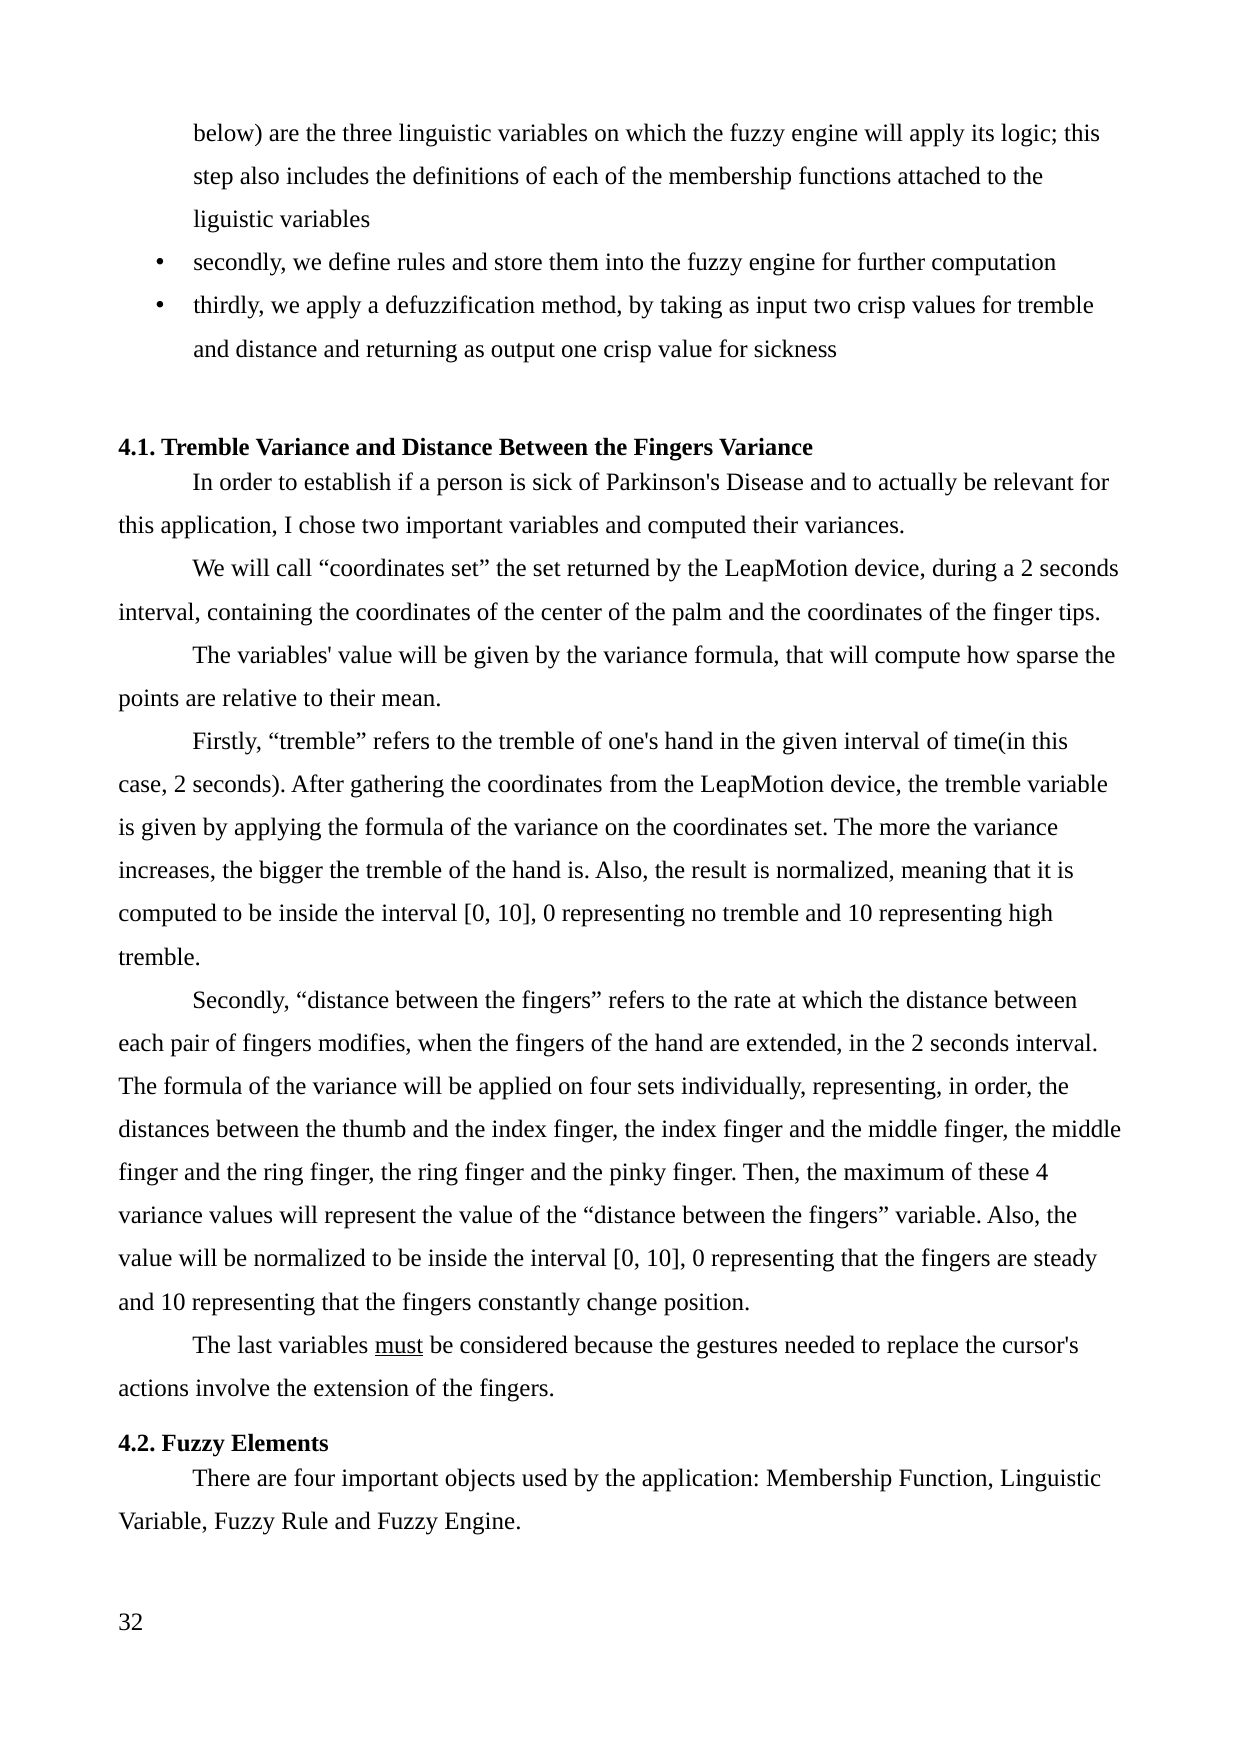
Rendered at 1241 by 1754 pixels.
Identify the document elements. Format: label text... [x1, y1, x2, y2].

list thirdly, we apply a defuzzification method, by taking as input two crisp values for tremble and distance and returning as output one crisp value for sickness [156, 291, 1122, 362]
text Secondly, “distance between the fingers” refers to the rate at which the distance between each pair of fingers modifies, when the fingers of the hand are extended, in the 2 seconds interval. The formula of the variance will be applied on four sets individually, representing, in order, the distances between the thumb and the index finger, the index finger and the middle finger, the middle finger and the ring finger, the ring finger and the pinky finger. Then, the maximum of these 4 variance values will represent the value of the “distance between the fingers” variable. Also, the value will be normalized to be inside the interval [0, 10], 0 representing that the fingers are steady and 10 representing that the fingers constantly change position. [118, 985, 1122, 1315]
text There are four important objects used by the application: Membership Function, Linguistic Variable, Fuzzy Rule and Fuzzy Engine. [118, 1463, 1122, 1535]
list below) are the three linguistic variables on which the fuzzy engine will apply its logic; this step also includes the definitions of each of the membership functions attached to the liguistic variables [156, 118, 1122, 233]
text We will call “coordinates set” the set returned by the LeapMotion device, during a 2 seconds interval, containing the coordinates of the center of the palm and the coordinates of the finger tips. [118, 553, 1122, 625]
text Firstly, “tremble” refers to the tremble of one's hand in the given interval of time(in this case, 2 seconds). After gathering the coordinates from the LeapMotion device, the tremble variable is given by applying the formula of the variance on the coordinates set. The more the variance increases, the bigger the tremble of the hand is. Also, the result is normalized, meaning that it is computed to be inside the interval [0, 10], 0 representing no tremble and 10 representing high tremble. [118, 726, 1122, 970]
text The last variables must be considered because the gestures needed to replace the cursor's actions involve the extension of the fingers. [118, 1330, 1122, 1402]
subtitle 4.1. Tremble Variance and Distance Between the Fingers Variance [118, 432, 1122, 461]
text The variables' value will be given by the variance formula, that will compute how sparse the points are relative to their mean. [118, 640, 1122, 712]
list secondly, we define rules and store them into the fuzzy engine for further computation [156, 247, 1122, 276]
subtitle 4.2. Fuzzy Elements [118, 1428, 1122, 1457]
text In order to establish if a person is sick of Parkinson's Disease and to actually be relevant for this application, I chose two important variables and computed their variances. [118, 467, 1122, 539]
